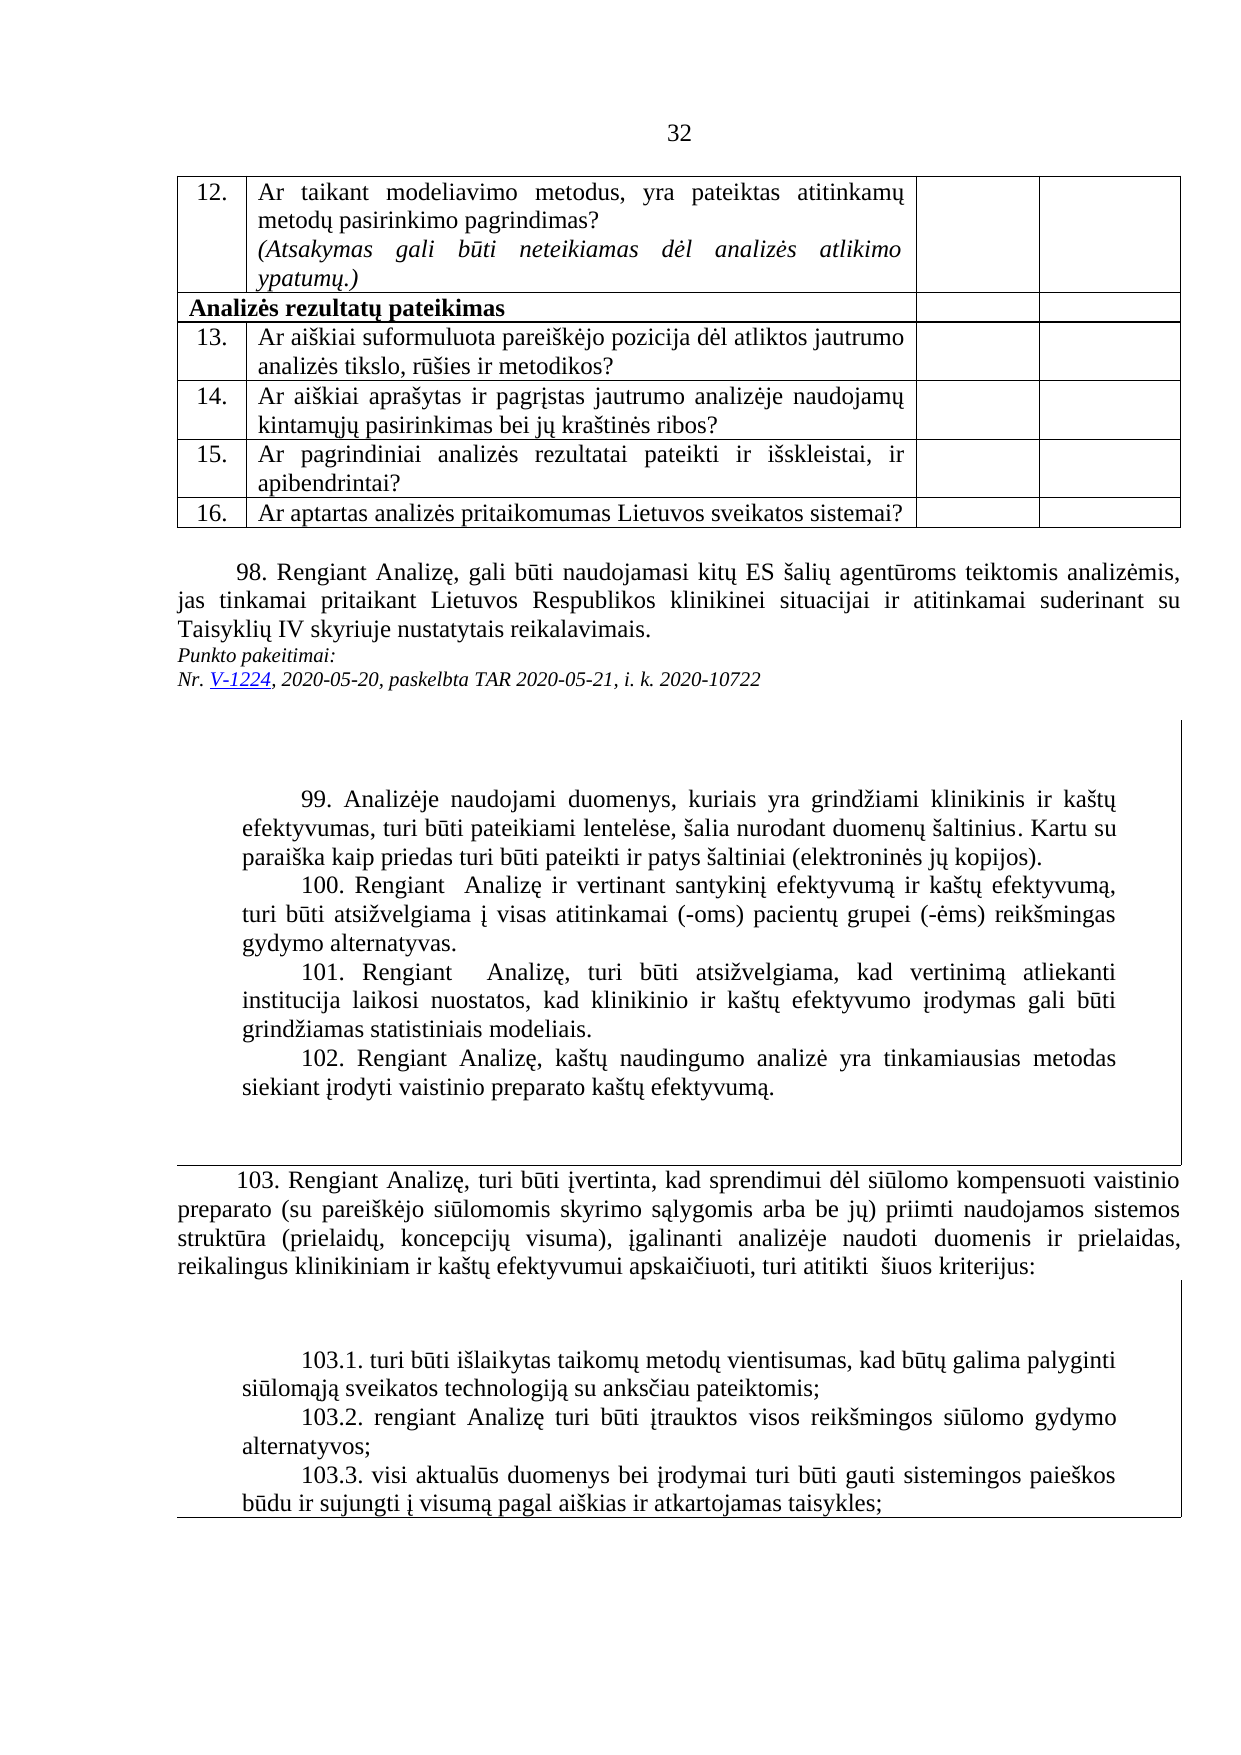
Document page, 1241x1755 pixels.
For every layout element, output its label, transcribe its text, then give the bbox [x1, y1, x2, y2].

table_cell 16. [178, 498, 246, 527]
text 102. Rengiant Analizę, kaštų naudingumo analizė yra tinkamiausias metodas siekiant įrodyti vaistinio preparato kaštų efektyvumą. [177, 1043, 1181, 1165]
table_cell [1040, 293, 1180, 321]
table_cell [917, 177, 1039, 292]
table_cell [1040, 498, 1180, 527]
table_cell Ar pagrindiniai analizės rezultatai pateikti ir išskleistai, ir apibendrintai? [247, 440, 916, 497]
table_cell [917, 381, 1039, 438]
text 101. Rengiant Analizę, turi būti atsižvelgiama, kad vertinimą atliekanti institucija laikosi nuostatos, kad klinikinio ir kaštų efektyvumo įrodymas gali būti grindžiamas statistiniais modeliais. [177, 957, 1181, 1043]
text Nr. V-1224, 2020-05-20, paskelbta TAR 2020-05-21, i. k. 2020-10722 [177, 667, 1181, 691]
table_cell [1040, 323, 1180, 380]
table_cell 15. [178, 440, 246, 497]
table_cell Analizės rezultatų pateikimas [178, 293, 916, 321]
table_cell Ar aiškiai aprašytas ir pagrįstas jautrumo analizėje naudojamų kintamųjų pasirinkimas bei jų kraštinės ribos? [247, 381, 916, 438]
text 103.1. turi būti išlaikytas taikomų metodų vientisumas, kad būtų galima palyginti siūlomąją sveikatos technologiją su anksčiau pateiktomis; [177, 1280, 1181, 1402]
table_cell [1040, 381, 1180, 438]
text 100. Rengiant Analizę ir vertinant santykinį efektyvumą ir kaštų efektyvumą, turi būti atsižvelgiama į visas atitinkamai (-oms) pacientų grupei (-ėms) reikšmingas gydymo alternatyvas. [177, 871, 1181, 957]
text Punkto pakeitimai: [177, 643, 1181, 667]
text 99. Analizėje naudojami duomenys, kuriais yra grindžiami klinikinis ir kaštų efektyvumas, turi būti pateikiami lentelėse, šalia nurodant duomenų šaltinius. Kartu su paraiška kaip priedas turi būti pateikti ir patys šaltiniai (elektroninės jų kopijos). [177, 720, 1181, 871]
table_cell Ar aptartas analizės pritaikomumas Lietuvos sveikatos sistemai? [247, 498, 916, 527]
table_cell 12. [178, 177, 246, 292]
text 103.2. rengiant Analizę turi būti įtrauktos visos reikšmingos siūlomo gydymo alternatyvos; [177, 1402, 1181, 1460]
table_cell [917, 498, 1039, 527]
table_cell [917, 293, 1039, 321]
text 103.3. visi aktualūs duomenys bei įrodymai turi būti gauti sistemingos paieškos būdu ir sujungti į visumą pagal aiškias ir atkartojamas taisykles; [177, 1460, 1181, 1517]
table_cell [917, 323, 1039, 380]
text 103. Rengiant Analizę, turi būti įvertinta, kad sprendimui dėl siūlomo kompensuoti vaistinio preparato (su pareiškėjo siūlomomis skyrimo sąlygomis arba be jų) priimti naudojamos sistemos struktūra (prielaidų, koncepcijų visuma), įgalinanti analizėje naudoti duomenis ir prielaidas, reikalingus klinikiniam ir kaštų efektyvumui apskaičiuoti, turi atitikti šiuos kriterijus: [177, 1165, 1181, 1280]
text 98. Rengiant Analizę, gali būti naudojamasi kitų ES šalių agentūroms teiktomis analizėmis, jas tinkamai pritaikant Lietuvos Respublikos klinikinei situacijai ir atitinkamai suderinant su Taisyklių IV skyriuje nustatytais reikalavimais. [177, 557, 1181, 643]
table_cell 14. [178, 381, 246, 438]
table_cell 13. [178, 323, 246, 380]
table_cell Ar aiškiai suformuluota pareiškėjo pozicija dėl atliktos jautrumo analizės tikslo, rūšies ir metodikos? [247, 323, 916, 380]
table_cell [1040, 177, 1180, 292]
table_cell [1040, 440, 1180, 497]
table_cell [917, 440, 1039, 497]
table_cell Ar taikant modeliavimo metodus, yra pateiktas atitinkamų metodų pasirinkimo pagrindimas? (Atsakymas gali būti neteikiamas dėl analizės atlikimo ypatumų.) [247, 177, 916, 292]
